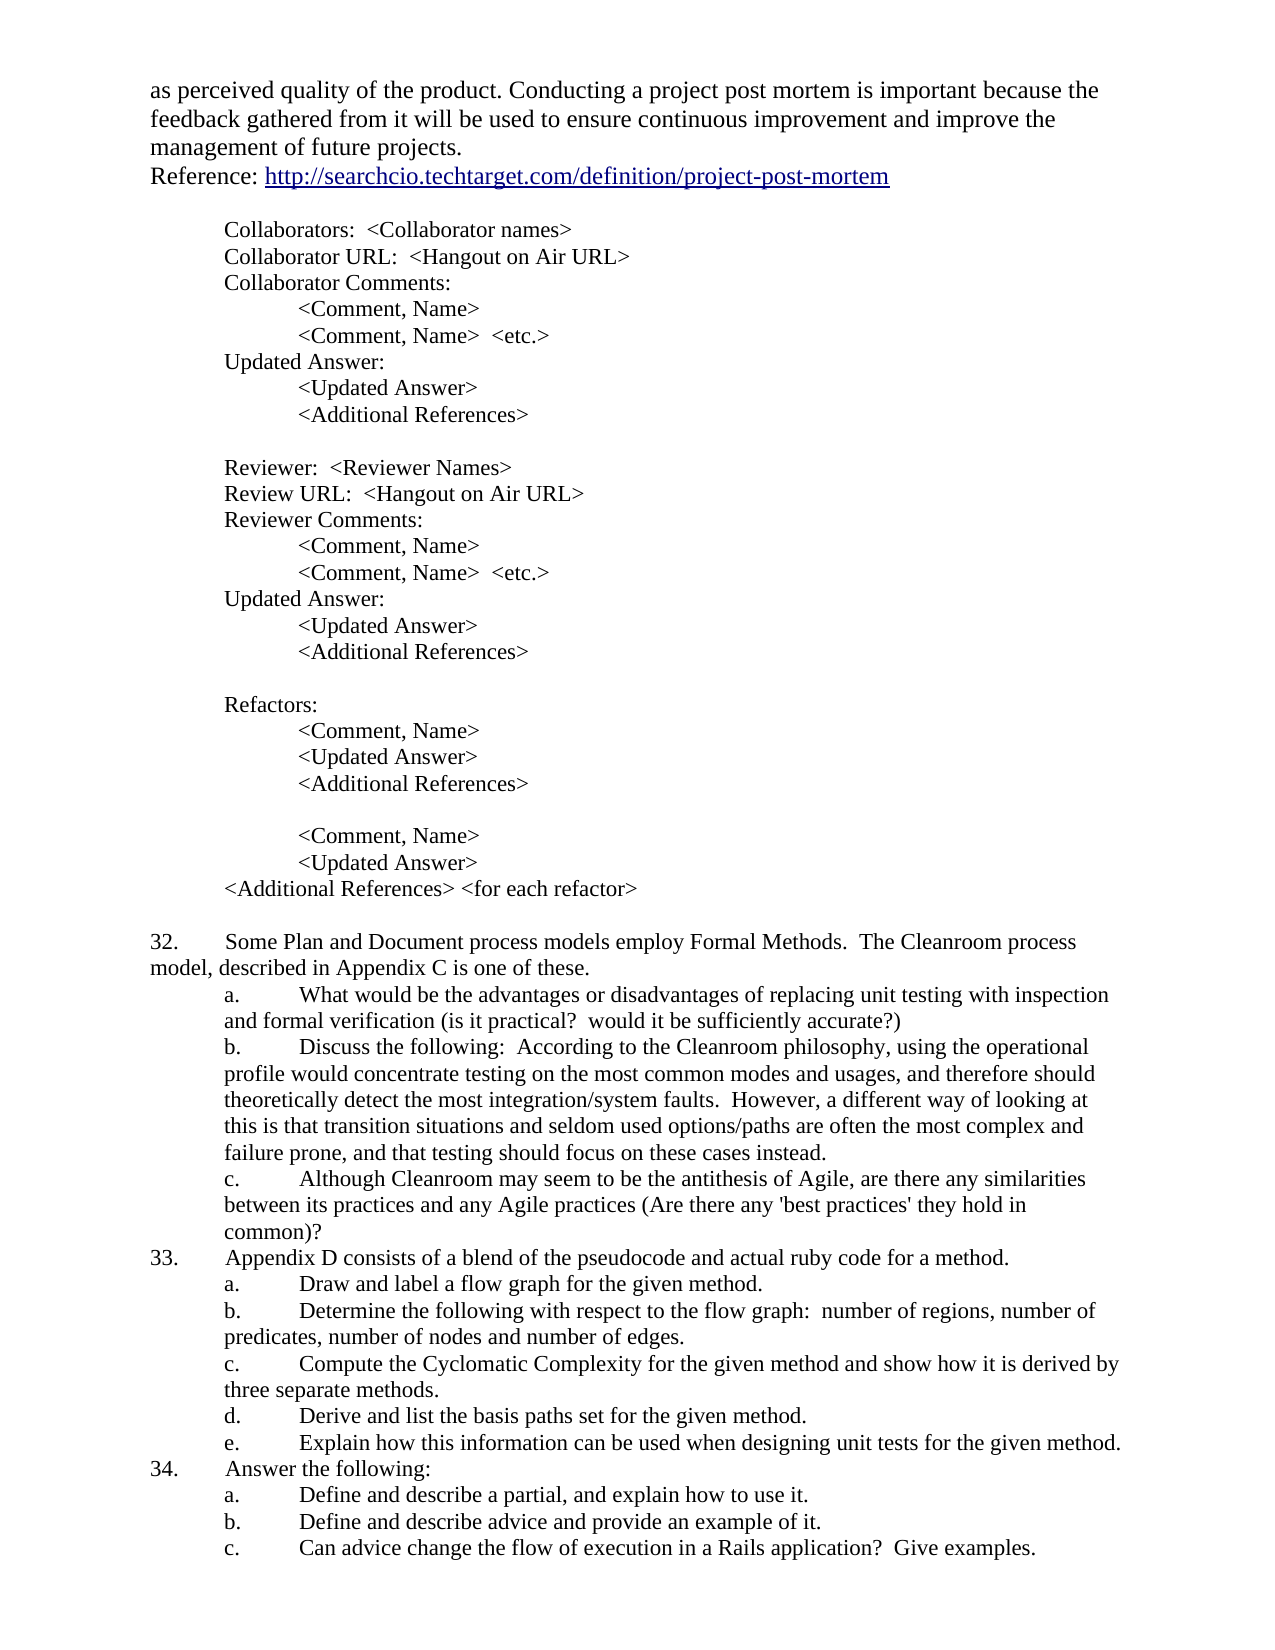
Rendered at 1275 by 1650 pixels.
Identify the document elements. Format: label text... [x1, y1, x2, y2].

text Reviewer Comments: [224, 506, 1125, 533]
text <Comment, Name> [298, 717, 1125, 743]
text c. Compute the Cyclomatic Complexity for the given method and show how it is derived by three separate methods. [224, 1349, 1125, 1402]
text <Comment, Name> <etc.> [298, 559, 1125, 585]
text <Updated Answer> [298, 849, 1125, 875]
text 33. Appendix D consists of a blend of the pseudocode and actual ruby code for a method. [150, 1244, 1125, 1271]
text Refactors: [224, 691, 1125, 717]
text b. Discuss the following: According to the Cleanroom philosophy, using the operational profile would concentrate testing on the most common modes and usages, and therefore should theoretically detect the most integration/system faults. However, a different way of looking at this is that transition situations and seldom used options/paths are often the most complex and failure prone, and that testing should focus on these cases instead. [224, 1033, 1125, 1165]
text <Updated Answer> [298, 374, 1125, 401]
text d. Derive and list the basis paths set for the given method. [224, 1402, 1125, 1429]
text Reviewer: <Reviewer Names> [224, 453, 1125, 480]
text <Updated Answer> [298, 612, 1125, 638]
text a. Define and describe a partial, and explain how to use it. [224, 1481, 1125, 1508]
text <Comment, Name> [298, 533, 1125, 559]
text <Comment, Name> <Comment, Name> <etc.> [298, 295, 1125, 348]
text <Additional References> <for each refactor> [224, 875, 1125, 928]
text 32. Some Plan and Document process models employ Formal Methods. The Cleanroom process model, described in Appendix C is one of these. [150, 928, 1125, 981]
text a. Draw and label a flow graph for the given method. [224, 1271, 1125, 1297]
text <Additional References> [298, 770, 1125, 796]
text b. Define and describe advice and provide an example of it. [224, 1508, 1125, 1534]
text e. Explain how this information can be used when designing unit tests for the given method. [224, 1429, 1125, 1455]
text as perceived quality of the product. Conducting a project post mortem is important because the feedback gathered from it will be used to ensure continuous improvement and improve the management of future projects. Reference: http://searchcio.techtarget.com/definition/project-post-mortem [150, 75, 1125, 190]
text Collaborators: <Collaborator names> [224, 216, 1125, 243]
text Updated Answer: [224, 348, 1125, 374]
text <Additional References> [298, 401, 1125, 427]
text <Updated Answer> [298, 743, 1125, 770]
text <Additional References> [298, 638, 1125, 664]
text Collaborator URL: <Hangout on Air URL> [224, 243, 1125, 269]
text Updated Answer: [224, 585, 1125, 612]
text c. Although Cleanroom may seem to be the antithesis of Agile, are there any similarities between its practices and any Agile practices (Are there any 'best practices' they hold in common)? [224, 1165, 1125, 1244]
text <Comment, Name> [298, 822, 1125, 849]
text a. What would be the advantages or disadvantages of replacing unit testing with inspection and formal verification (is it practical? would it be sufficiently accurate?) [224, 981, 1125, 1033]
text Collaborator Comments: [224, 269, 1125, 295]
text Review URL: <Hangout on Air URL> [224, 480, 1125, 506]
text 34. Answer the following: [150, 1455, 1125, 1481]
text c. Can advice change the flow of execution in a Rails application? Give examples. [224, 1534, 1125, 1560]
text b. Determine the following with respect to the flow graph: number of regions, number of predicates, number of nodes and number of edges. [224, 1297, 1125, 1349]
